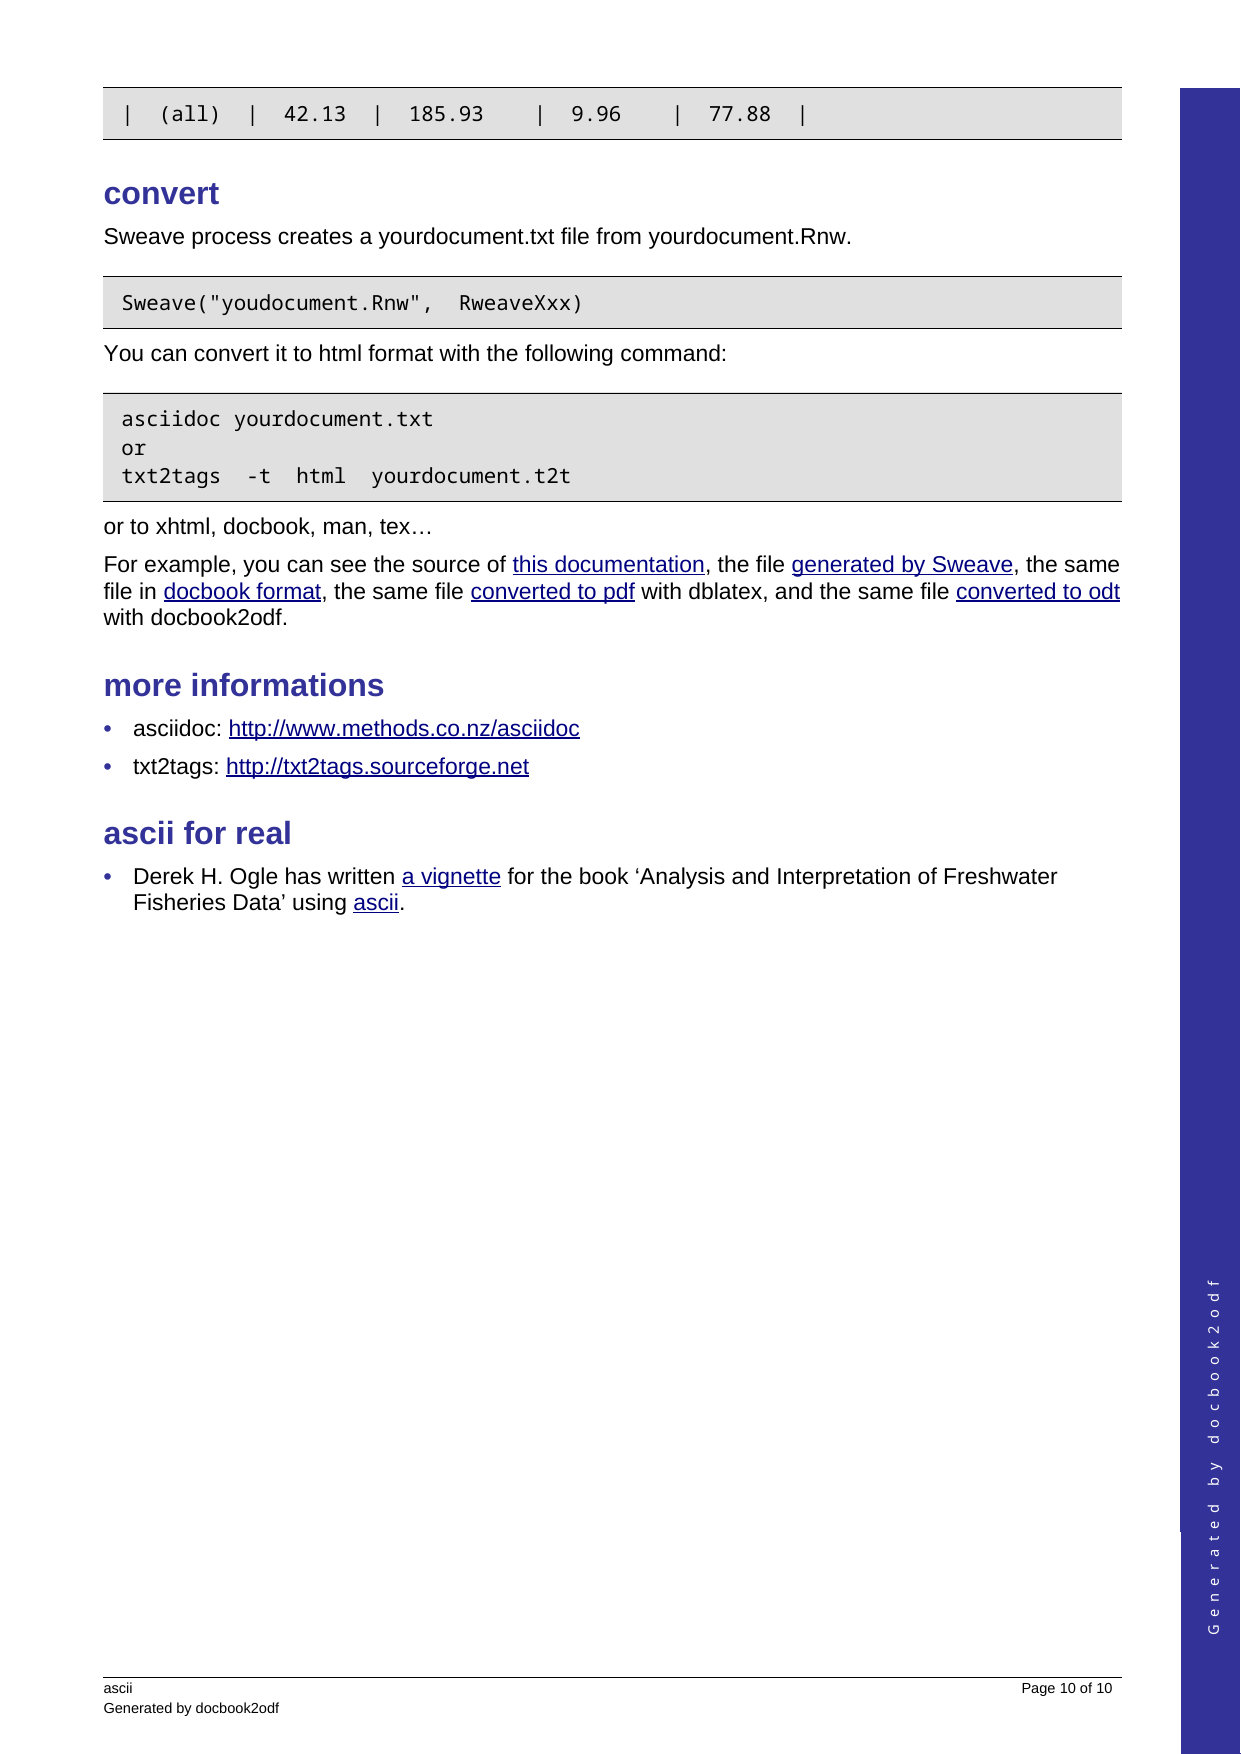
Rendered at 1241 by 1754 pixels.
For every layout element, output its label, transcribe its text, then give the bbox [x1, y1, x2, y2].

list txt2tags: http://txt2tags.sourceforge.net [103, 753, 1122, 779]
text You can convert it to html format with the following command: [103, 340, 1122, 366]
text Sweave process creates a yourdocument.txt file from yourdocument.Rnw. [103, 223, 1122, 249]
text Sweave("youdocument.Rnw", RweaveXxx) [103, 277, 1122, 328]
text txt2tags -t html yourdocument.t2t [103, 449, 1122, 501]
text or [103, 433, 1122, 449]
text asciidoc yourdocument.txt [103, 394, 1122, 433]
text For example, you can see the source of this documentation, the file generated by Sweave, the same file in docbook format, the same file converted to pdf with dblatex, and the same file converted to odt with docbook2odf. [103, 551, 1122, 630]
subtitle more informations [103, 666, 1122, 703]
subtitle convert [103, 174, 1122, 211]
list Derek H. Ogle has written a vignette for the book ‘Analysis and Interpretation of Freshwater Fisheries Data’ using ascii. [103, 863, 1122, 916]
text or to xhtml, docbook, man, tex… [103, 513, 1122, 539]
text | (all) | 42.13 | 185.93 | 9.96 | 77.88 | [103, 88, 1122, 139]
subtitle ascii for real [103, 814, 1122, 851]
list asciidoc: http://www.methods.co.nz/asciidoc [103, 714, 1122, 741]
